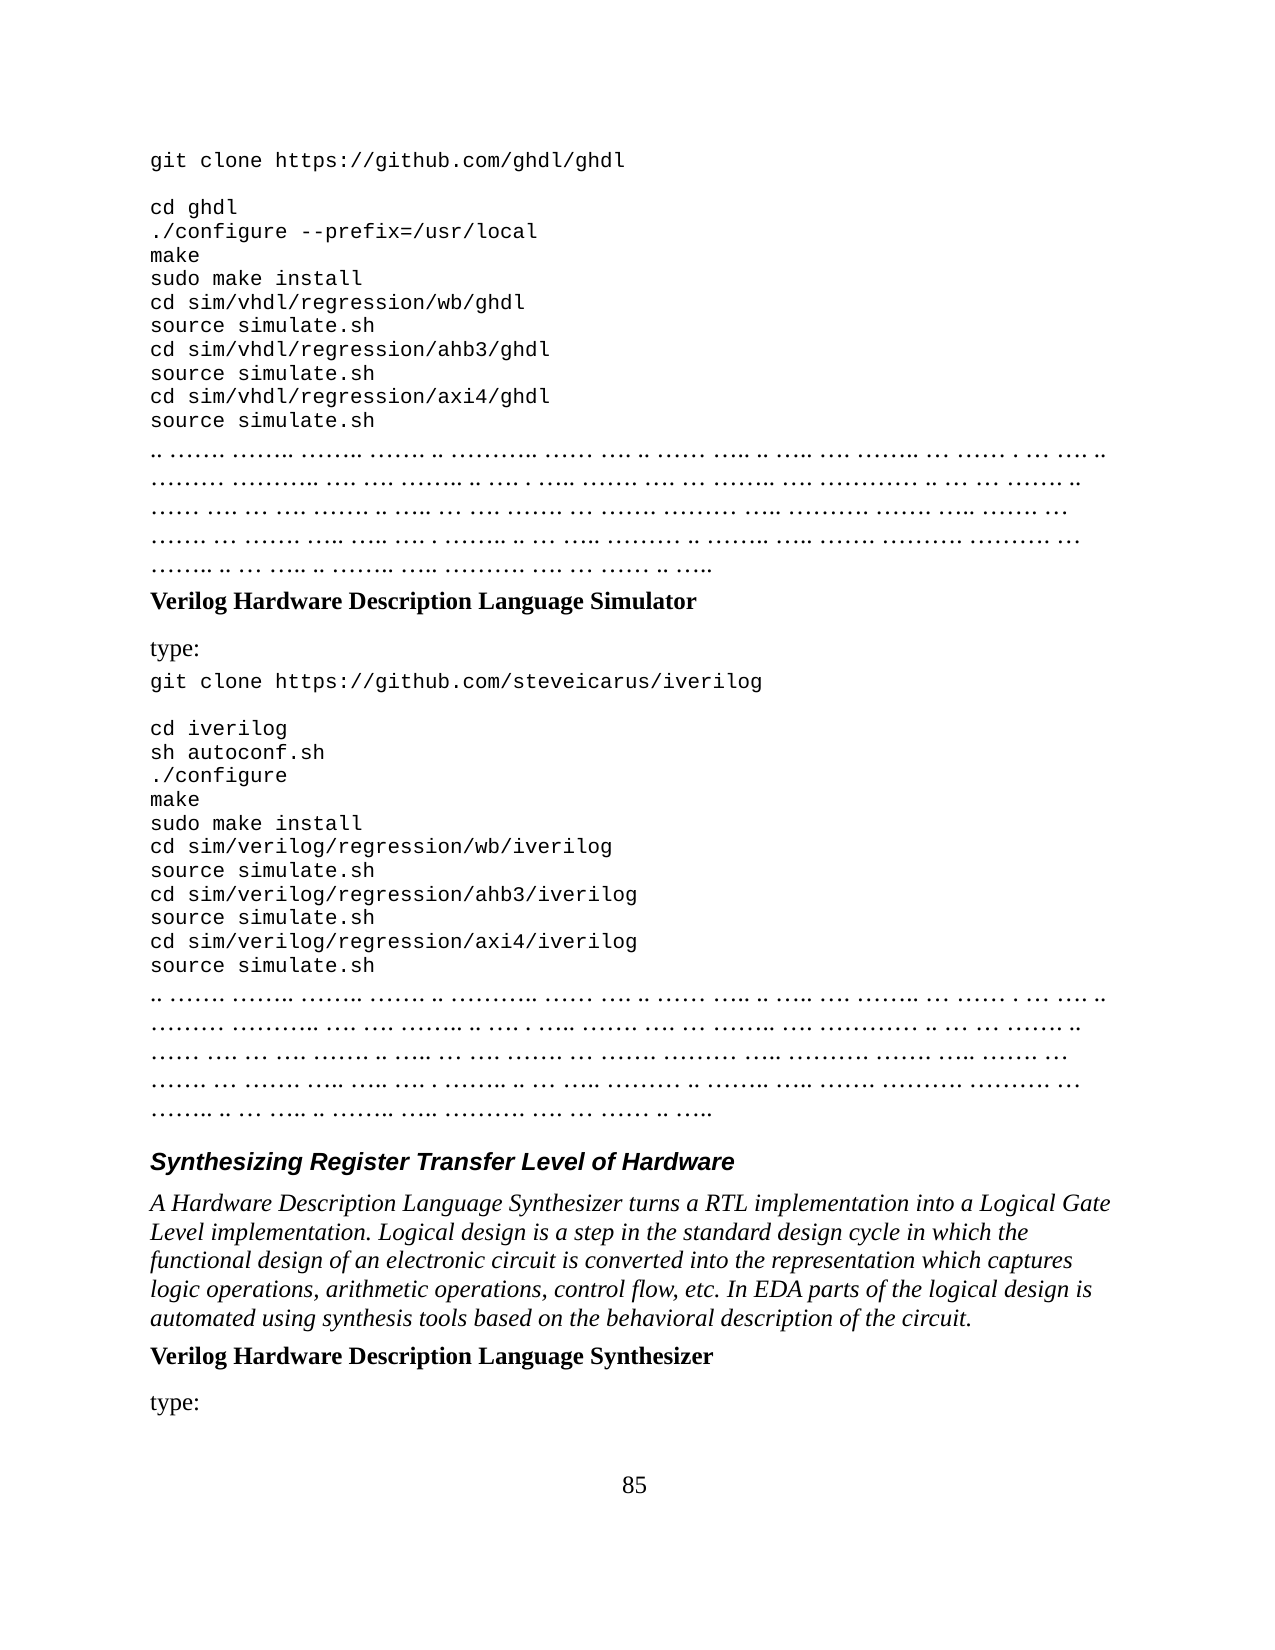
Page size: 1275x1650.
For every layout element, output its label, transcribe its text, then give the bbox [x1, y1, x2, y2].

text sh autoconf.sh [150, 742, 1125, 765]
text sudo make install [150, 813, 1125, 836]
text source simulate.sh [150, 316, 1125, 339]
text sudo make install [150, 268, 1125, 292]
text source simulate.sh [150, 954, 1125, 978]
text A Hardware Description Language Synthesizer turns a RTL implementation into a Logical Gate Level implementation. Logical design is a step in the standard design cycle in which the functional design of an electronic circuit is converted into the representation which captures logic operations, arithmetic operations, control flow, etc. In EDA parts of the logical design is automated using synthesis tools based on the behavioral description of the circuit. [150, 1188, 1125, 1332]
text git clone https://github.com/ghdl/ghdl [150, 150, 1125, 174]
text source simulate.sh [150, 410, 1125, 434]
text source simulate.sh [150, 363, 1125, 386]
text source simulate.sh [150, 907, 1125, 931]
text cd sim/verilog/regression/axi4/iverilog [150, 931, 1125, 954]
text ./configure --prefix=/usr/local [150, 221, 1125, 244]
text .. ……. …….. …….. ……. .. ……….. …… …. .. …… ….. .. ….. …. …….. … …… . … …. .. ……… ……….. …. …. …….. .. …. . ….. ……. …. … …….. …. ………… .. … … ……. .. …… …. … …. ……. .. ….. … …. ……. … ……. ……… ….. ………. ……. ….. ……. … ……. … ……. ….. ….. …. . …….. .. … ….. ……… .. …….. ….. ……. ………. ………. … …….. .. … ….. .. …….. ….. ………. …. … …… .. ….. [150, 434, 1125, 577]
text .. ……. …….. …….. ……. .. ……….. …… …. .. …… ….. .. ….. …. …….. … …… . … …. .. ……… ……….. …. …. …….. .. …. . ….. ……. …. … …….. …. ………… .. … … ……. .. …… …. … …. ……. .. ….. … …. ……. … ……. ……… ….. ………. ……. ….. ……. … ……. … ……. ….. ….. …. . …….. .. … ….. ……… .. …….. ….. ……. ………. ………. … …….. .. … ….. .. …….. ….. ………. …. … …… .. ….. [150, 978, 1125, 1122]
text cd sim/verilog/regression/wb/iverilog [150, 836, 1125, 860]
text type: [150, 633, 1125, 662]
text Verilog Hardware Description Language Synthesizer [150, 1341, 1125, 1369]
text ./configure [150, 765, 1125, 789]
text source simulate.sh [150, 860, 1125, 884]
text Verilog Hardware Description Language Simulator [150, 586, 1125, 615]
text type: [150, 1387, 1125, 1416]
text cd ghdl [150, 197, 1125, 221]
text git clone https://github.com/steveicarus/iverilog [150, 671, 1125, 694]
text cd iverilog [150, 718, 1125, 742]
text make [150, 244, 1125, 268]
text cd sim/verilog/regression/ahb3/iverilog [150, 884, 1125, 907]
text make [150, 789, 1125, 813]
text cd sim/vhdl/regression/axi4/ghdl [150, 386, 1125, 410]
subtitle Synthesizing Register Transfer Level of Hardware [150, 1147, 1125, 1176]
text cd sim/vhdl/regression/wb/ghdl [150, 292, 1125, 316]
text cd sim/vhdl/regression/ahb3/ghdl [150, 339, 1125, 363]
